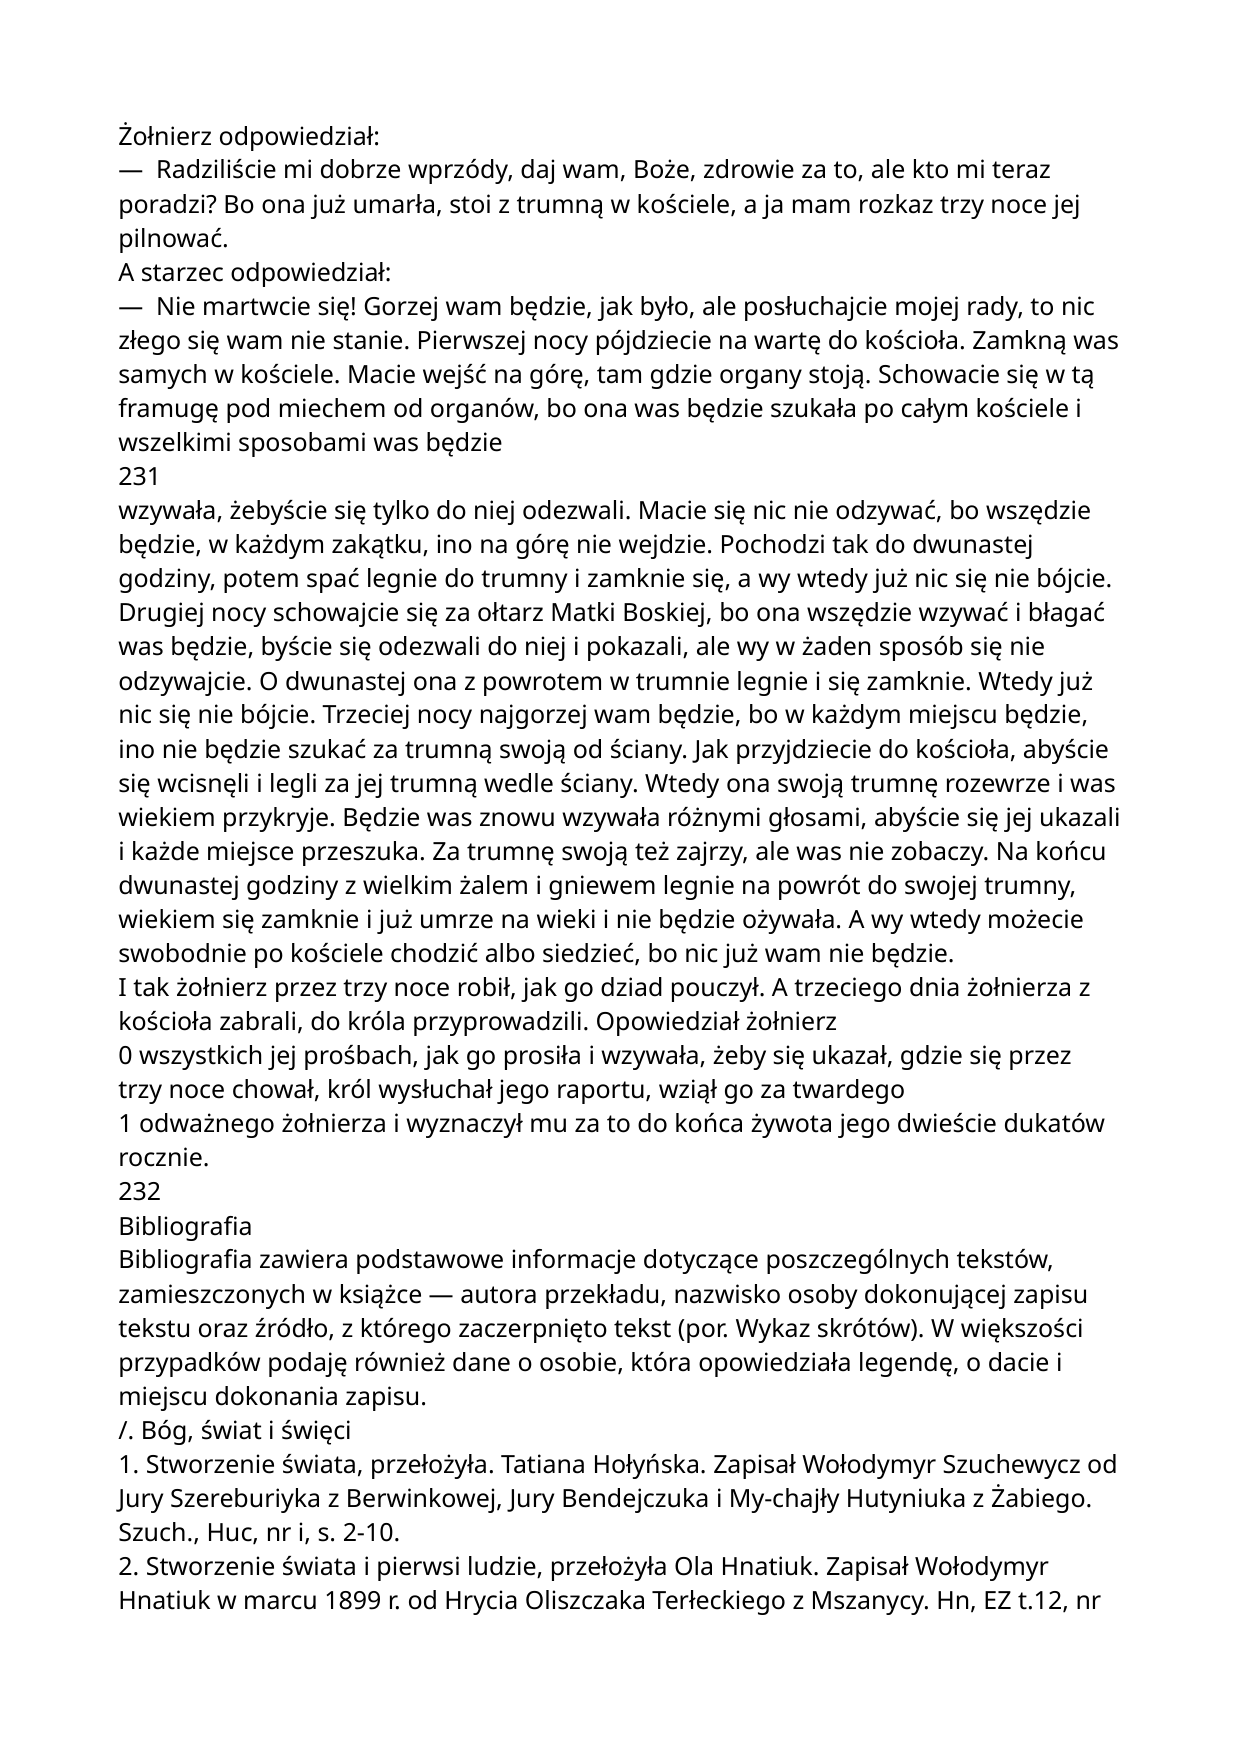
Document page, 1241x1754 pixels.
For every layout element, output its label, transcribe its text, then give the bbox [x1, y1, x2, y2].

text Żołnierz odpowiedział: [118, 118, 1122, 152]
text I tak żołnierz przez trzy noce robił, jak go dziad pouczył. A trzeciego dnia żołnierza z kościoła zabrali, do króla przyprowadzili. Opowiedział żołnierz [118, 970, 1122, 1038]
text — Nie martwcie się! Gorzej wam będzie, jak było, ale posłuchajcie mojej rady, to nic złego się wam nie stanie. Pierwszej nocy pójdziecie na wartę do kościoła. Zamkną was samych w kościele. Macie wejść na górę, tam gdzie organy stoją. Schowacie się w tą framugę pod miechem od organów, bo ona was będzie szukała po całym kościele i wszelkimi sposobami was będzie [118, 288, 1122, 459]
text Bibliografia [118, 1208, 1122, 1242]
text — Radziliście mi dobrze wprzódy, daj wam, Boże, zdrowie za to, ale kto mi teraz poradzi? Bo ona już umarła, stoi z trumną w kościele, a ja mam rozkaz trzy noce jej pilnować. [118, 152, 1122, 254]
text 1 odważnego żołnierza i wyznaczył mu za to do końca żywota jego dwieście dukatów rocznie. [118, 1106, 1122, 1174]
text 1. Stworzenie świata, przełożyła. Tatiana Hołyńska. Zapisał Wołodymyr Szuchewycz od Jury Szereburiyka z Berwinkowej, Jury Bendejczuka i My-chajły Hutyniuka z Żabiego. Szuch., Huc, nr i, s. 2-10. [118, 1447, 1122, 1549]
text wzywała, żebyście się tylko do niej odezwali. Macie się nic nie odzywać, bo wszędzie będzie, w każdym zakątku, ino na górę nie wejdzie. Pochodzi tak do dwunastej godziny, potem spać legnie do trumny i zamknie się, a wy wtedy już nic się nie bójcie. Drugiej nocy schowajcie się za ołtarz Matki Boskiej, bo ona wszędzie wzywać i błagać was będzie, byście się odezwali do niej i pokazali, ale wy w żaden sposób się nie odzywajcie. O dwunastej ona z powrotem w trumnie legnie i się zamknie. Wtedy już nic się nie bójcie. Trzeciej nocy najgorzej wam będzie, bo w każdym miejscu będzie, ino nie będzie szukać za trumną swoją od ściany. Jak przyjdziecie do kościoła, abyście się wcisnęli i legli za jej trumną wedle ściany. Wtedy ona swoją trumnę rozewrze i was wiekiem przykryje. Będzie was znowu wzywała różnymi głosami, abyście się jej ukazali i każde miejsce przeszuka. Za trumnę swoją też zajrzy, ale was nie zobaczy. Na końcu dwunastej godziny z wielkim żalem i gniewem legnie na powrót do swojej trumny, wiekiem się zamknie i już umrze na wieki i nie będzie ożywała. A wy wtedy możecie swobodnie po kościele chodzić albo siedzieć, bo nic już wam nie będzie. [118, 493, 1122, 970]
text Bibliografia zawiera podstawowe informacje dotyczące poszczególnych tekstów, zamieszczonych w książce — autora przekładu, nazwisko osoby dokonującej zapisu tekstu oraz źródło, z którego zaczerpnięto tekst (por. Wykaz skrótów). W większości przypadków podaję również dane o osobie, która opowiedziała legendę, o dacie i miejscu dokonania zapisu. [118, 1242, 1122, 1412]
text 232 [118, 1174, 1122, 1208]
text 231 [118, 459, 1122, 493]
text 0 wszystkich jej prośbach, jak go prosiła i wzywała, żeby się ukazał, gdzie się przez trzy noce chował, król wysłuchał jego raportu, wziął go za twardego [118, 1038, 1122, 1106]
text A starzec odpowiedział: [118, 254, 1122, 288]
text 2. Stworzenie świata i pierwsi ludzie, przełożyła Ola Hnatiuk. Zapisał Wołodymyr Hnatiuk w marcu 1899 r. od Hrycia Oliszczaka Terłeckiego z Mszanycy. Hn, EZ t.12, nr [118, 1549, 1122, 1617]
text /. Bóg, świat i święci [118, 1412, 1122, 1447]
